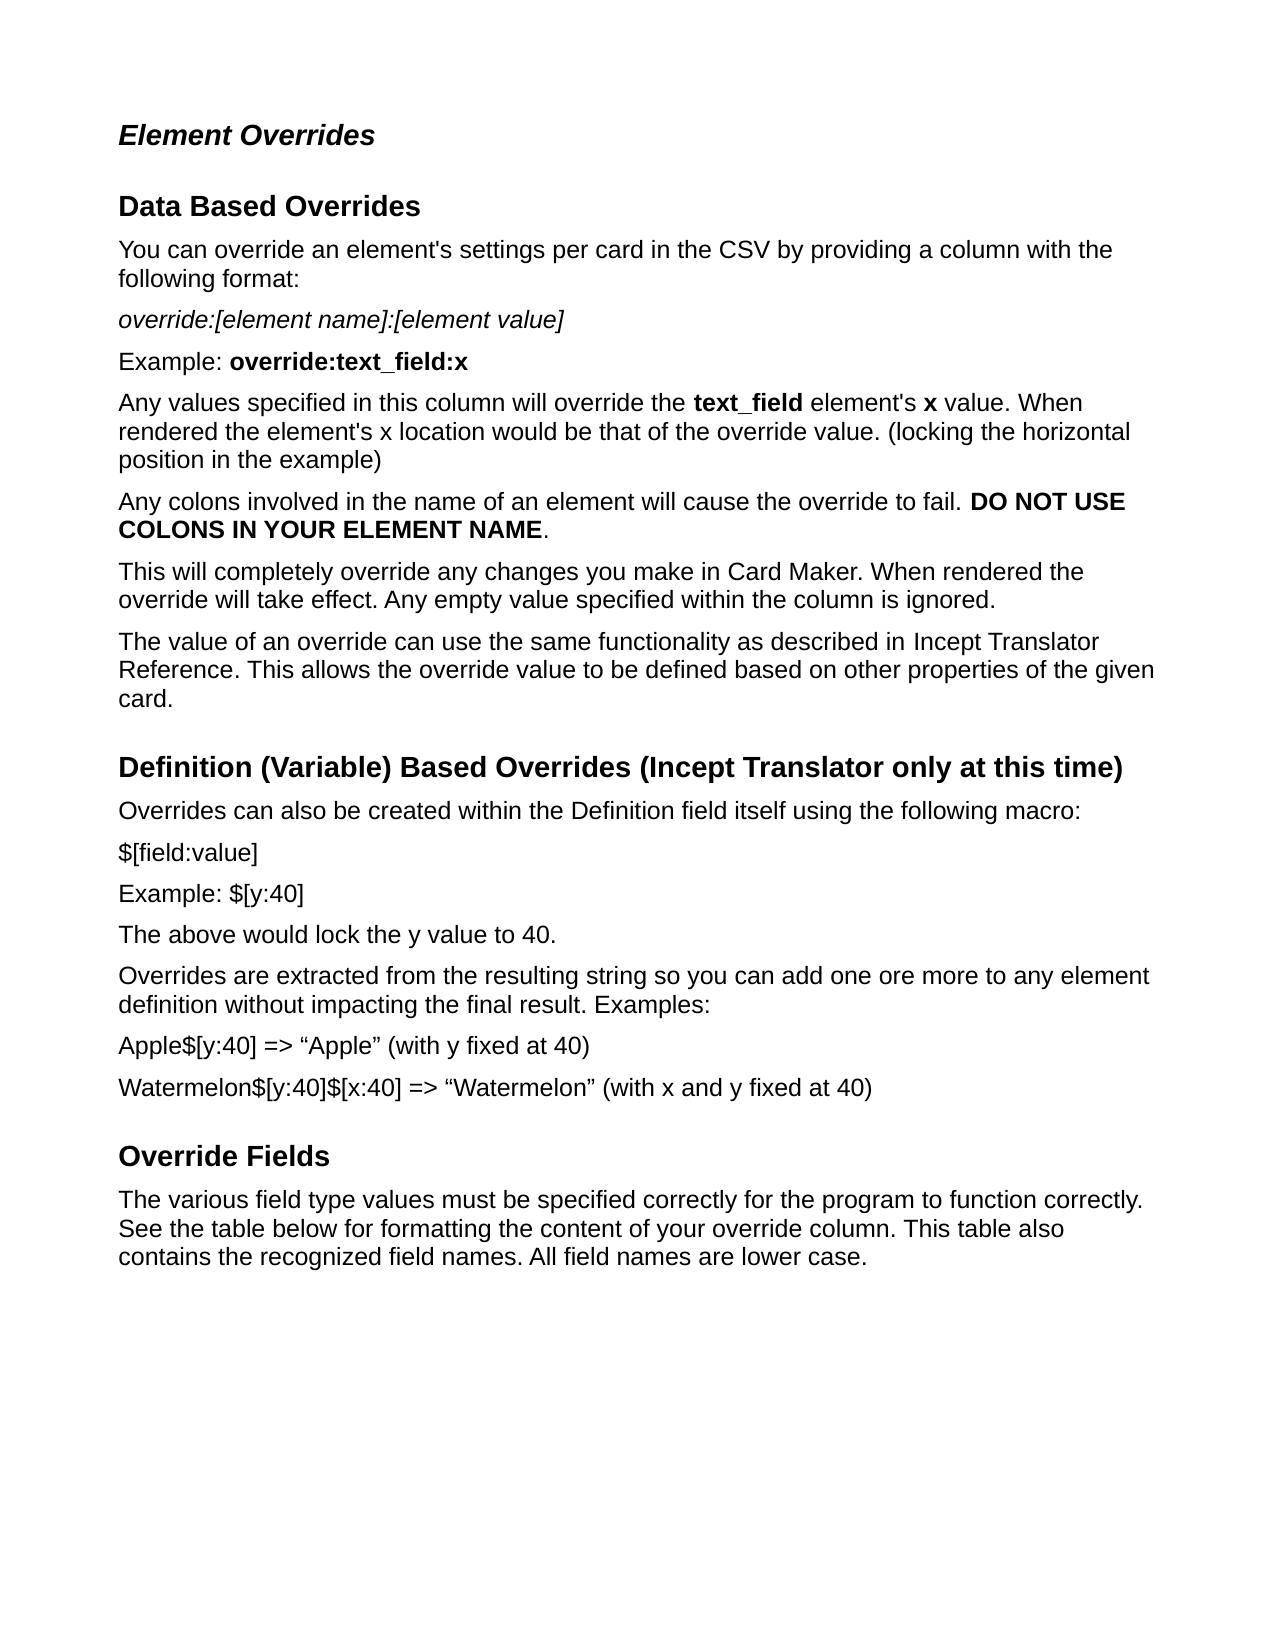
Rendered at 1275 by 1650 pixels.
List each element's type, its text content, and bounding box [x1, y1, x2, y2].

text This will completely override any changes you make in Card Maker. When rendered the override will take effect. Any empty value specified within the column is ignored. [118, 556, 1157, 614]
text Any colons involved in the name of an element will cause the override to fail. DO NOT USE COLONS IN YOUR ELEMENT NAME. [118, 486, 1157, 544]
text Overrides are extracted from the resulting string so you can add one ore more to any element definition without impacting the final result. Examples: [118, 961, 1157, 1019]
text override:[element name]:[element value] [118, 305, 1157, 334]
text $[field:value] [118, 837, 1157, 866]
subtitle Element Overrides [118, 118, 1157, 152]
text Example: $[y:40] [118, 879, 1157, 907]
text Apple$[y:40] => “Apple” (with y fixed at 40) [118, 1031, 1157, 1060]
text Example: override:text_field:x [118, 346, 1157, 375]
subtitle Override Fields [118, 1139, 1157, 1172]
text The various field type values must be specified correctly for the program to function correctly. See the table below for formatting the content of your override column. This table also contains the recognized field names. All field names are lower case. [118, 1185, 1157, 1271]
text You can override an element's settings per card in the CSV by providing a column with the following format: [118, 235, 1157, 293]
text The above would lock the y value to 40. [118, 920, 1157, 949]
text The value of an override can use the same functionality as described in Incept Translator Reference. This allows the override value to be defined based on other properties of the given card. [118, 626, 1157, 713]
text Any values specified in this column will override the text_field element's x value. When rendered the element's x location would be that of the override value. (locking the horizontal position in the example) [118, 388, 1157, 474]
text Overrides can also be created within the Definition field itself using the following macro: [118, 796, 1157, 825]
subtitle Definition (Variable) Based Overrides (Incept Translator only at this time) [118, 750, 1157, 784]
text Watermelon$[y:40]$[x:40] => “Watermelon” (with x and y fixed at 40) [118, 1072, 1157, 1101]
subtitle Data Based Overrides [118, 189, 1157, 223]
